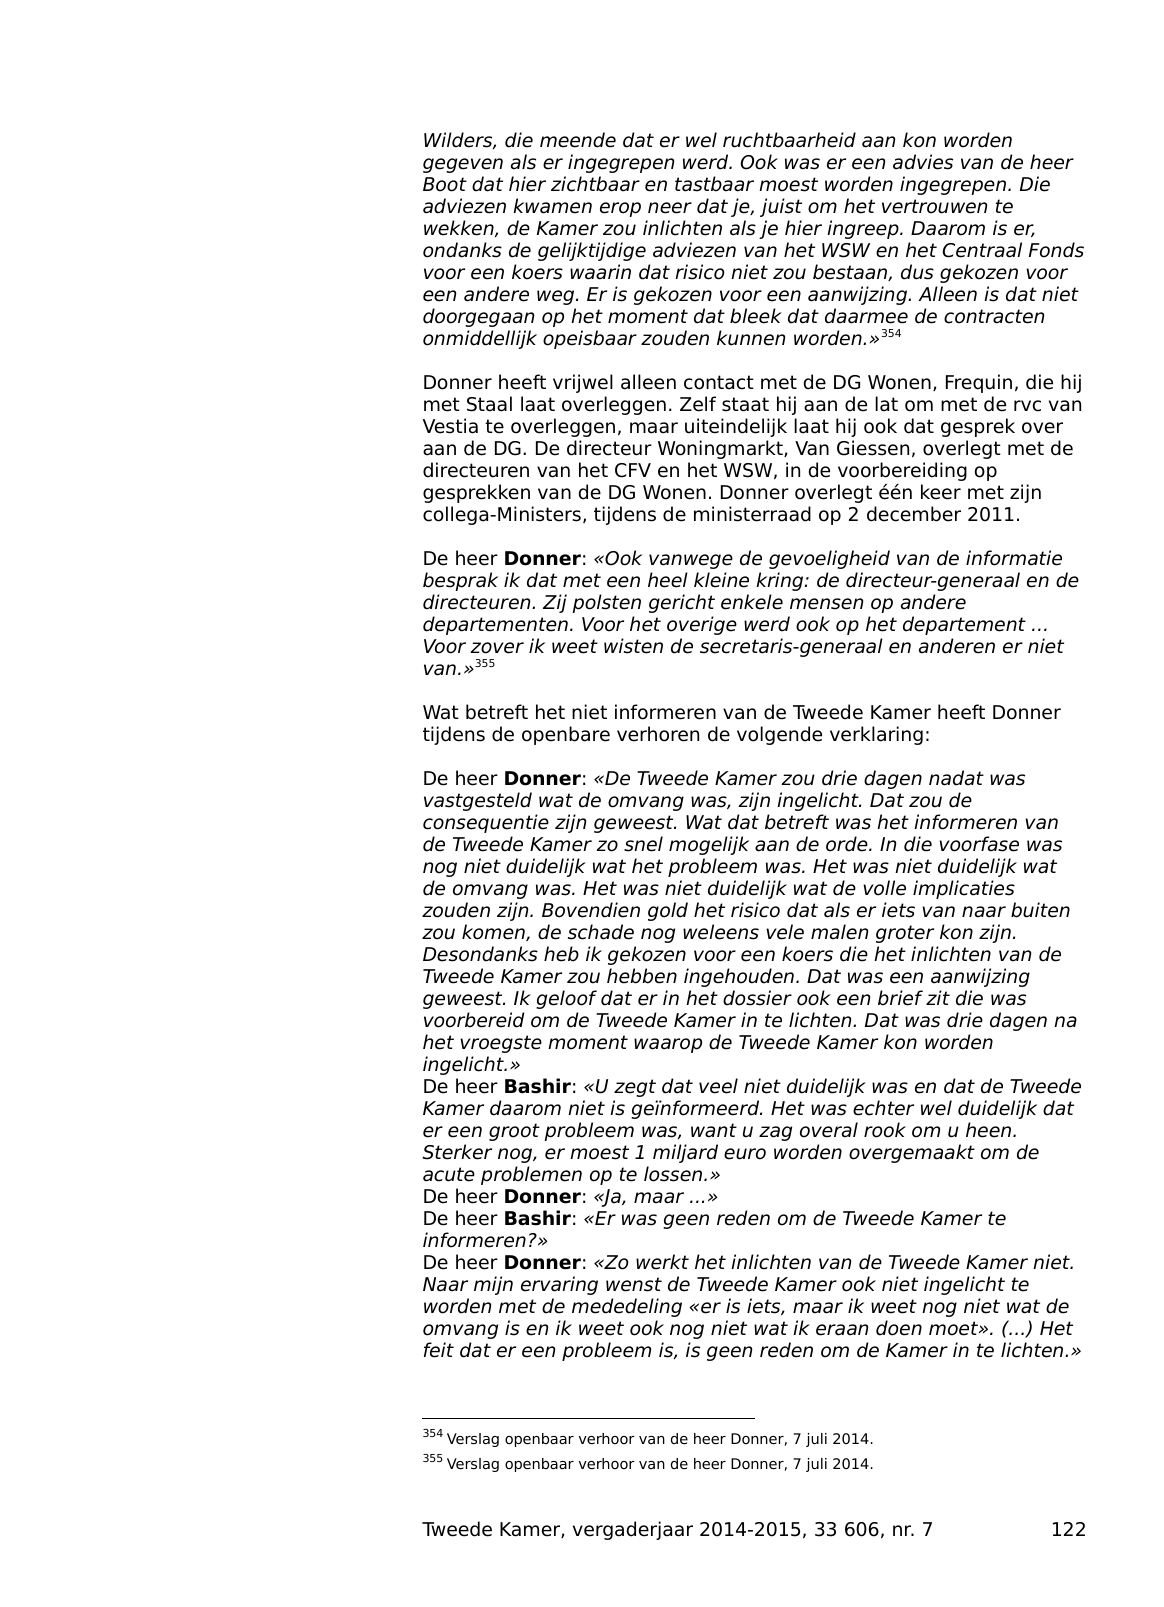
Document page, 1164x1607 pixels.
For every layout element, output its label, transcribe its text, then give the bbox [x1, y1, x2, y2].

text Verslag openbaar verhoor van de heer Donner, 7 juli 2014. [422, 1427, 1087, 1449]
text De heer Donner: «Ja, maar ...» [422, 1186, 1087, 1208]
text Wat betreft het niet informeren van de Tweede Kamer heeft Donner tijdens de openbare verhoren de volgende verklaring: [422, 702, 1087, 746]
text De heer Bashir: «U zegt dat veel niet duidelijk was en dat de Tweede Kamer daarom niet is geïnformeerd. Het was echter wel duidelijk dat er een groot probleem was, want u zag overal rook om u heen. Sterker nog, er moest 1 miljard euro worden overgemaakt om de acute problemen op te lossen.» [422, 1076, 1087, 1186]
text De heer Bashir: «Er was geen reden om de Tweede Kamer te informeren?» [422, 1208, 1087, 1252]
text Verslag openbaar verhoor van de heer Donner, 7 juli 2014. [422, 1452, 1087, 1474]
text De heer Donner: «Zo werkt het inlichten van de Tweede Kamer niet. Naar mijn ervaring wenst de Tweede Kamer ook niet ingelicht te worden met de mededeling «er is iets, maar ik weet nog niet wat de omvang is en ik weet ook nog niet wat ik eraan doen moet». (...) Het feit dat er een probleem is, is geen reden om de Kamer in te lichten.» [422, 1252, 1087, 1362]
text Wilders, die meende dat er wel ruchtbaarheid aan kon worden gegeven als er ingegrepen werd. Ook was er een advies van de heer Boot dat hier zichtbaar en tastbaar moest worden ingegrepen. Die adviezen kwamen erop neer dat je, juist om het vertrouwen te wekken, de Kamer zou inlichten als je hier ingreep. Daarom is er, ondanks de gelijktijdige adviezen van het WSW en het Centraal Fonds voor een koers waarin dat risico niet zou bestaan, dus gekozen voor een andere weg. Er is gekozen voor een aanwijzing. Alleen is dat niet doorgegaan op het moment dat bleek dat daarmee de contracten onmiddellijk opeisbaar zouden kunnen worden.» [422, 130, 1087, 350]
text Donner heeft vrijwel alleen contact met de DG Wonen, Frequin, die hij met Staal laat overleggen. Zelf staat hij aan de lat om met de rvc van Vestia te overleggen, maar uiteindelijk laat hij ook dat gesprek over aan de DG. De directeur Woningmarkt, Van Giessen, overlegt met de directeuren van het CFV en het WSW, in de voorbereiding op gesprekken van de DG Wonen. Donner overlegt één keer met zijn collega-Ministers, tijdens de ministerraad op 2 december 2011. [422, 372, 1087, 526]
text De heer Donner: «De Tweede Kamer zou drie dagen nadat was vastgesteld wat de omvang was, zijn ingelicht. Dat zou de consequentie zijn geweest. Wat dat betreft was het informeren van de Tweede Kamer zo snel mogelijk aan de orde. In die voorfase was nog niet duidelijk wat het probleem was. Het was niet duidelijk wat de omvang was. Het was niet duidelijk wat de volle implicaties zouden zijn. Bovendien gold het risico dat als er iets van naar buiten zou komen, de schade nog weleens vele malen groter kon zijn. Desondanks heb ik gekozen voor een koers die het inlichten van de Tweede Kamer zou hebben ingehouden. Dat was een aanwijzing geweest. Ik geloof dat er in het dossier ook een brief zit die was voorbereid om de Tweede Kamer in te lichten. Dat was drie dagen na het vroegste moment waarop de Tweede Kamer kon worden ingelicht.» [422, 768, 1087, 1076]
text De heer Donner: «Ook vanwege de gevoeligheid van de informatie besprak ik dat met een heel kleine kring: de directeur-generaal en de directeuren. Zij polsten gericht enkele mensen op andere departementen. Voor het overige werd ook op het departement ... Voor zover ik weet wisten de secretaris-generaal en anderen er niet van.» [422, 548, 1087, 680]
